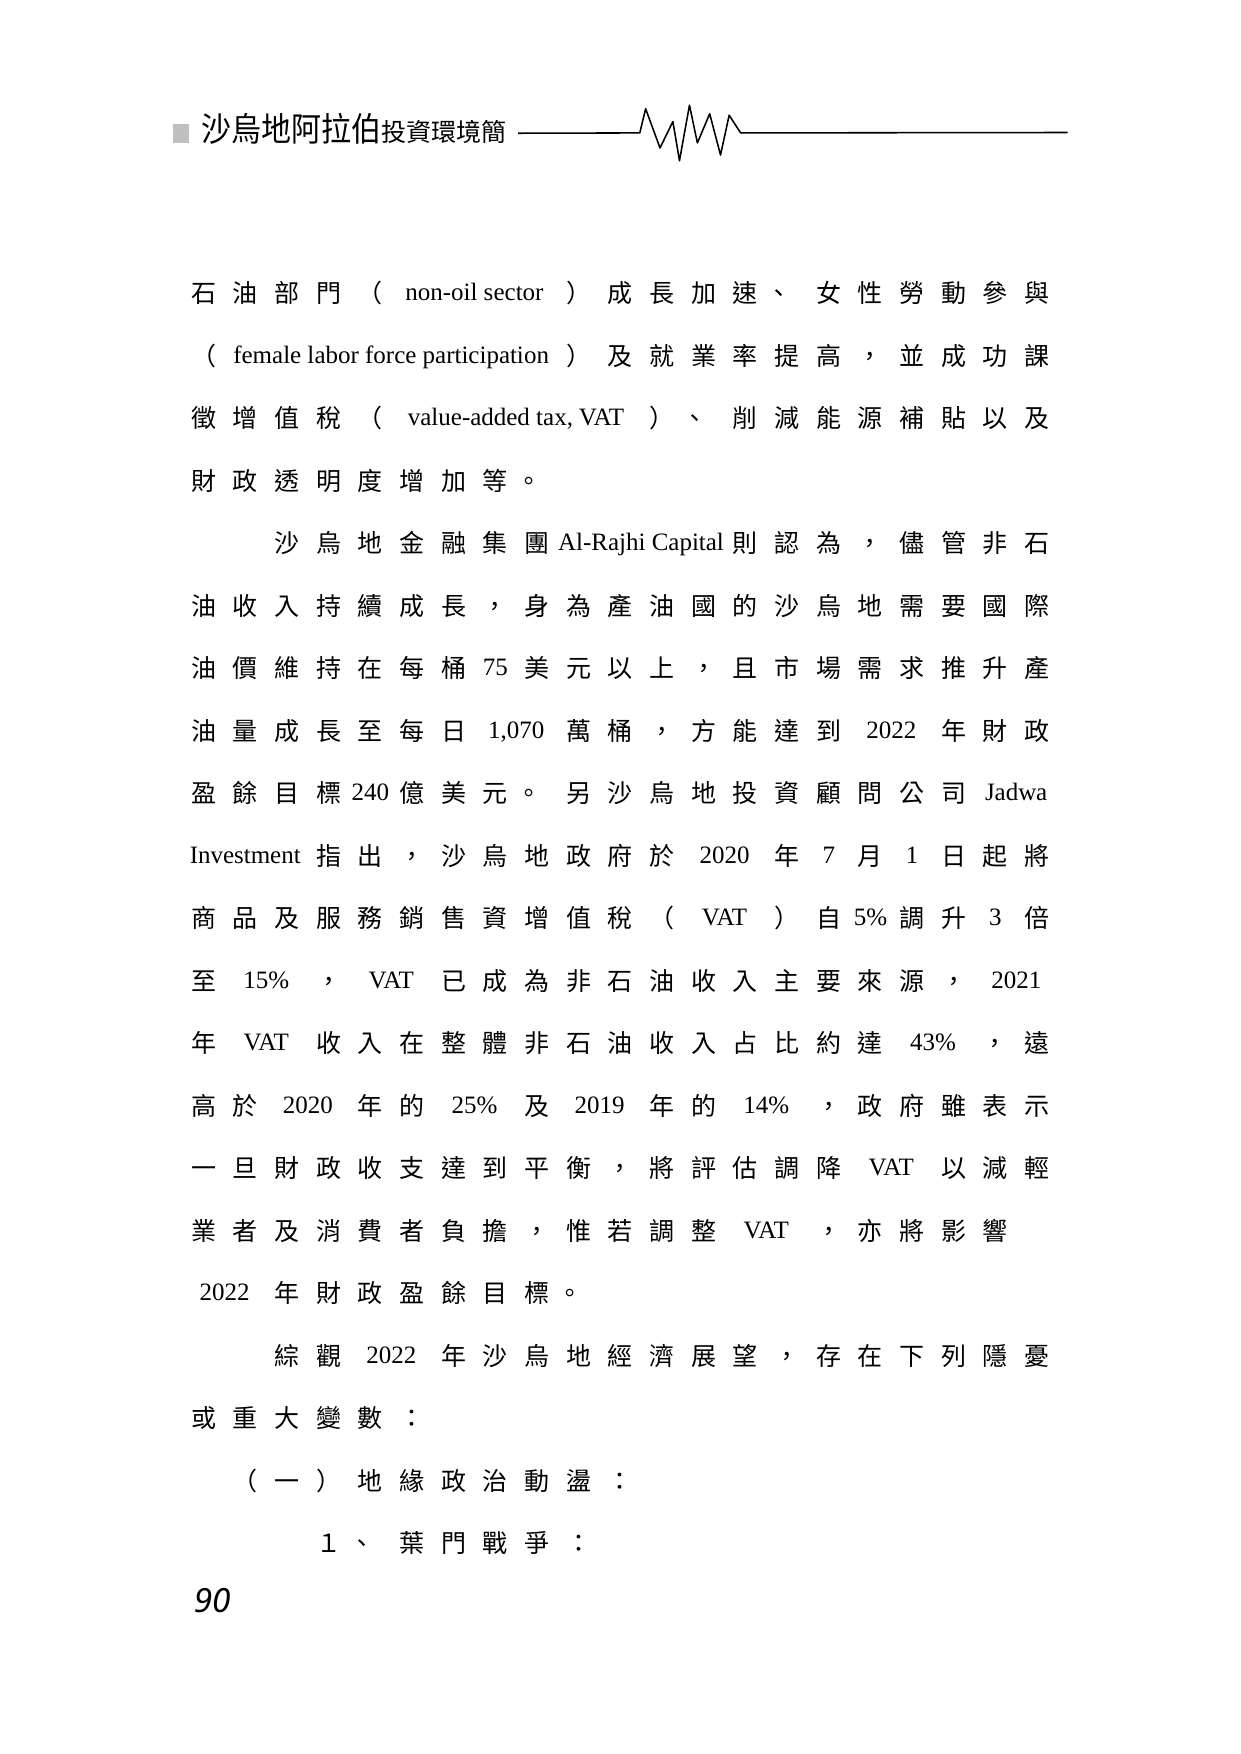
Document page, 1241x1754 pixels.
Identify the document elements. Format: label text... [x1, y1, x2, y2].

text （一）地緣政治動盪： [207, 1438, 1058, 1500]
text 石油部門（non-oil sector）成長加速、女性勞動參與（female labor force participation）及就業率提高，並成功課徵增值稅（value-added tax, VAT）、削減能源補貼以及財政透明度增加等。 [183, 250, 1058, 500]
text 綜觀2022年沙烏地經濟展望，存在下列隱憂或重大變數： [183, 1313, 1058, 1438]
text 沙烏地金融集團Al-Rajhi Capital則認為，儘管非石油收入持續成長，身為產油國的沙烏地需要國際油價維持在每桶75美元以上，且市場需求推升產油量成長至每日1,070萬桶，方能達到2022年財政盈餘目標240億美元。另沙烏地投資顧問公司Jadwa Investment指出，沙烏地政府於2020年7月1日起將商品及服務銷售資增值稅（VAT）自5%調升3倍至15%，VAT已成為非石油收入主要來源，2021年VAT收入在整體非石油收入占比約達43%，遠高於2020年的25%及2019年的14%，政府雖表示一旦財政收支達到平衡，將評估調降VAT以減輕業者及消費者負擔，惟若調整VAT，亦將影響2022年財政盈餘目標。 [183, 500, 1058, 1313]
text １、葉門戰爭： [281, 1500, 1058, 1563]
